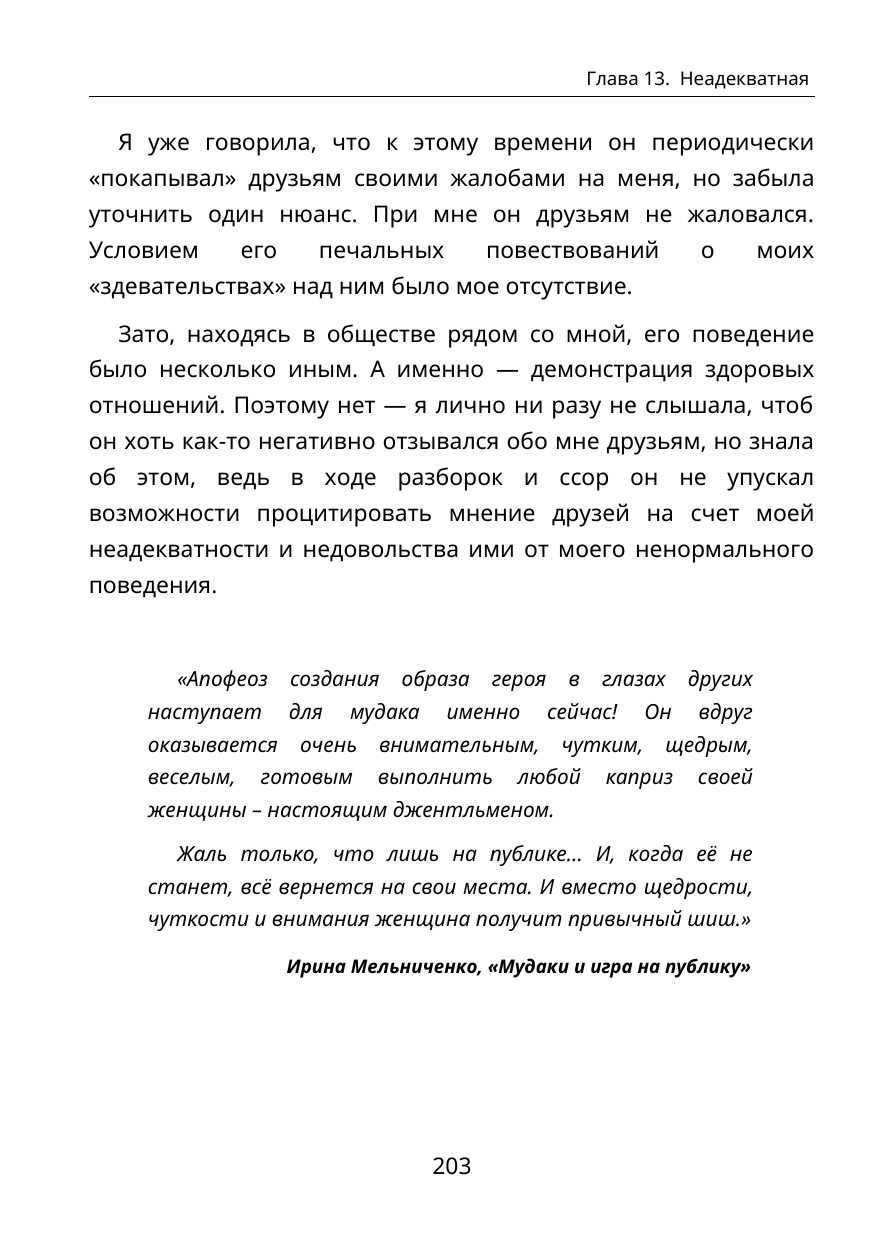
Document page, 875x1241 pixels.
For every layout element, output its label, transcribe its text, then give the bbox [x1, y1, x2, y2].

text Ирина Мельниченко, «Мудаки и игра на публику» [148, 949, 756, 979]
text Жаль только, что лишь на публике… И, когда её не станет, всё вернется на свои места. И вместо щедрости, чуткости и внимания женщина получит привычный шиш.» [148, 839, 756, 933]
text «Апофеоз создания образа героя в глазах других наступает для мудака именно сейчас! Он вдруг оказывается очень внимательным, чутким, щедрым, веселым, готовым выполнить любой каприз своей женщины – настоящим джентльменом. [148, 664, 756, 823]
text Зато, находясь в обществе рядом со мной, его поведение было несколько иным. А именно — демонстрация здоровых отношений. Поэтому нет — я лично ни разу не слышала, чтоб он хоть как-то негативно отзывался обо мне друзьям, но знала об этом, ведь в ходе разборок и ссор он не упускал возможности процитировать мнение друзей на счет моей неадекватности и недовольства ими от моего ненормального поведения. [88, 317, 815, 600]
text Я уже говорила, что к этому времени он периодически «покапывал» друзьям своими жалобами на меня, но забыла уточнить один нюанс. При мне он друзьям не жаловался. Условием его печальных повествований о моих «здевательствах» над ним было мое отсутствие. [88, 126, 815, 301]
